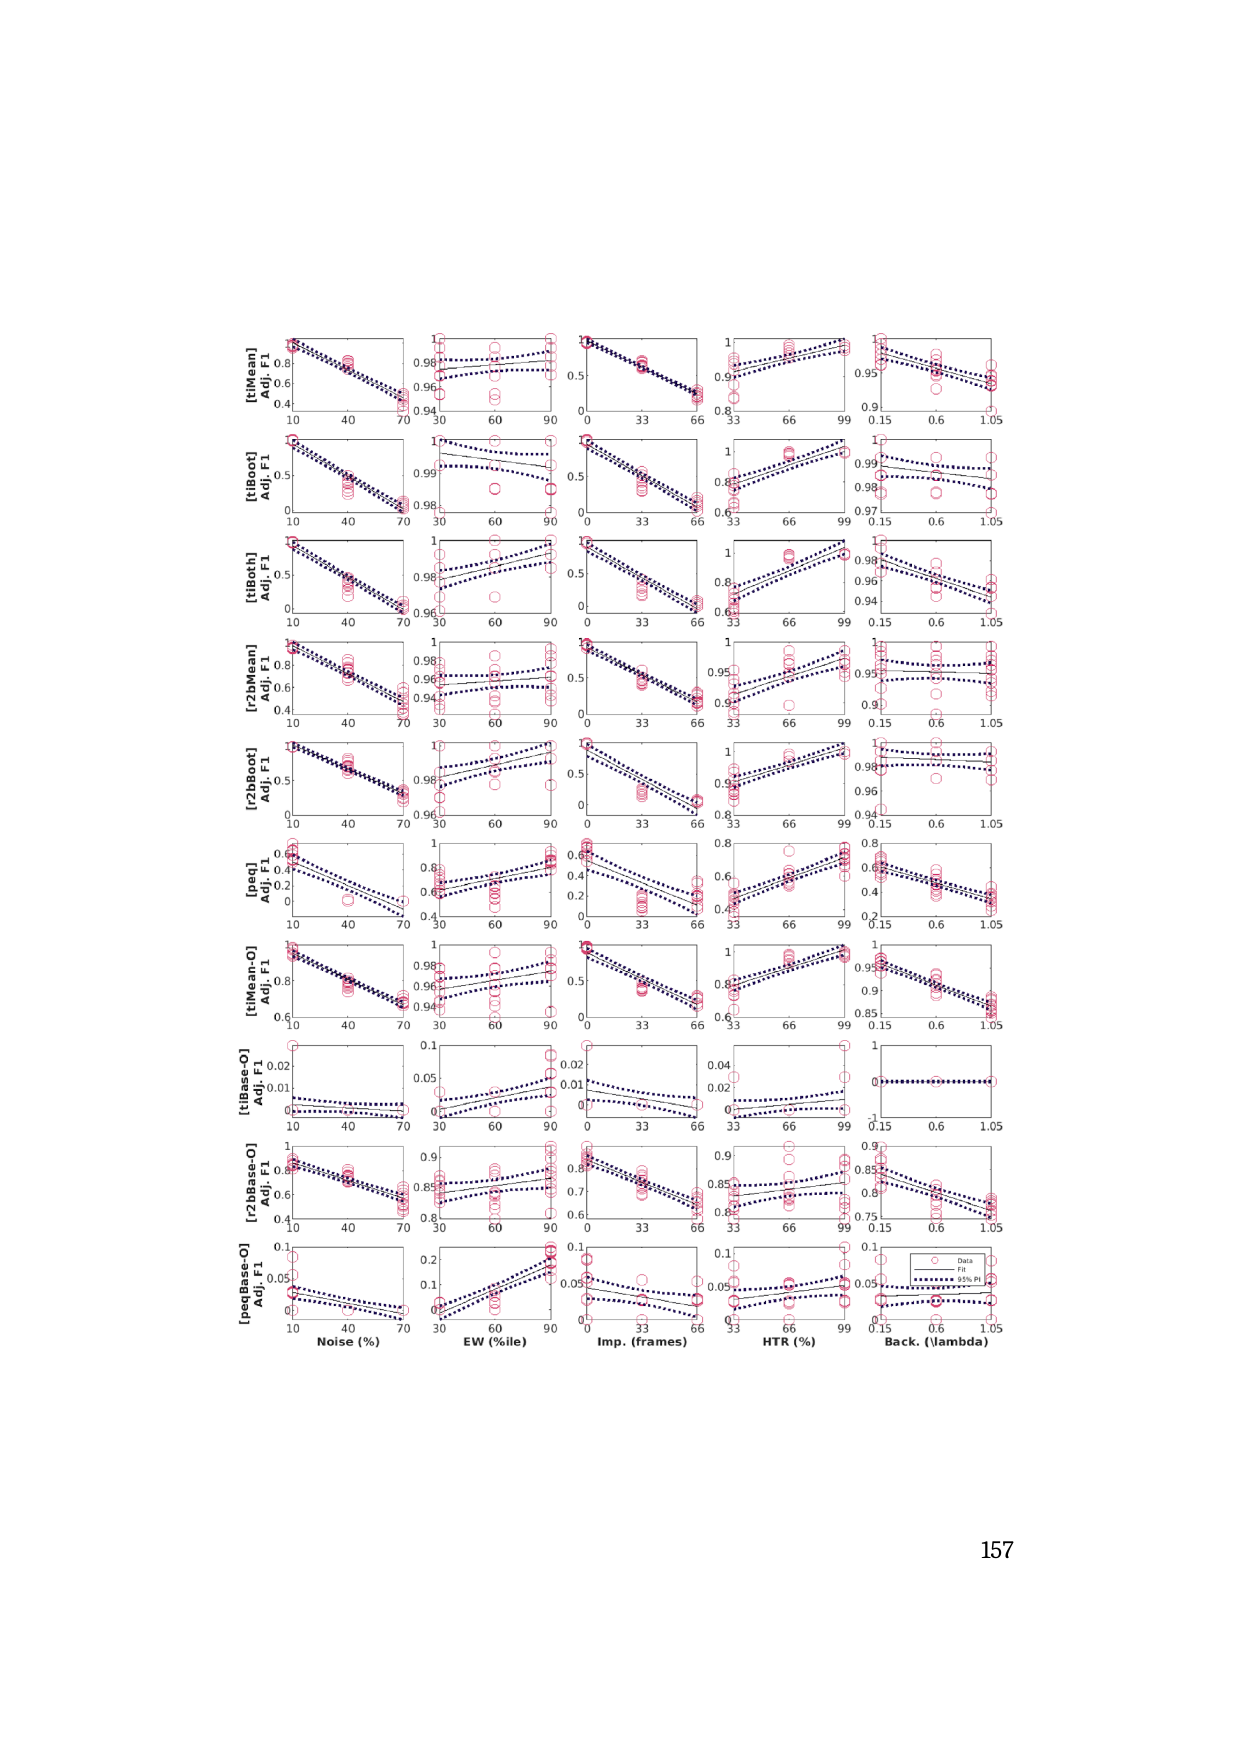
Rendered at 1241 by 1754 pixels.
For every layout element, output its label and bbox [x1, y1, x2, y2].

picture [230, 325, 1010, 1359]
